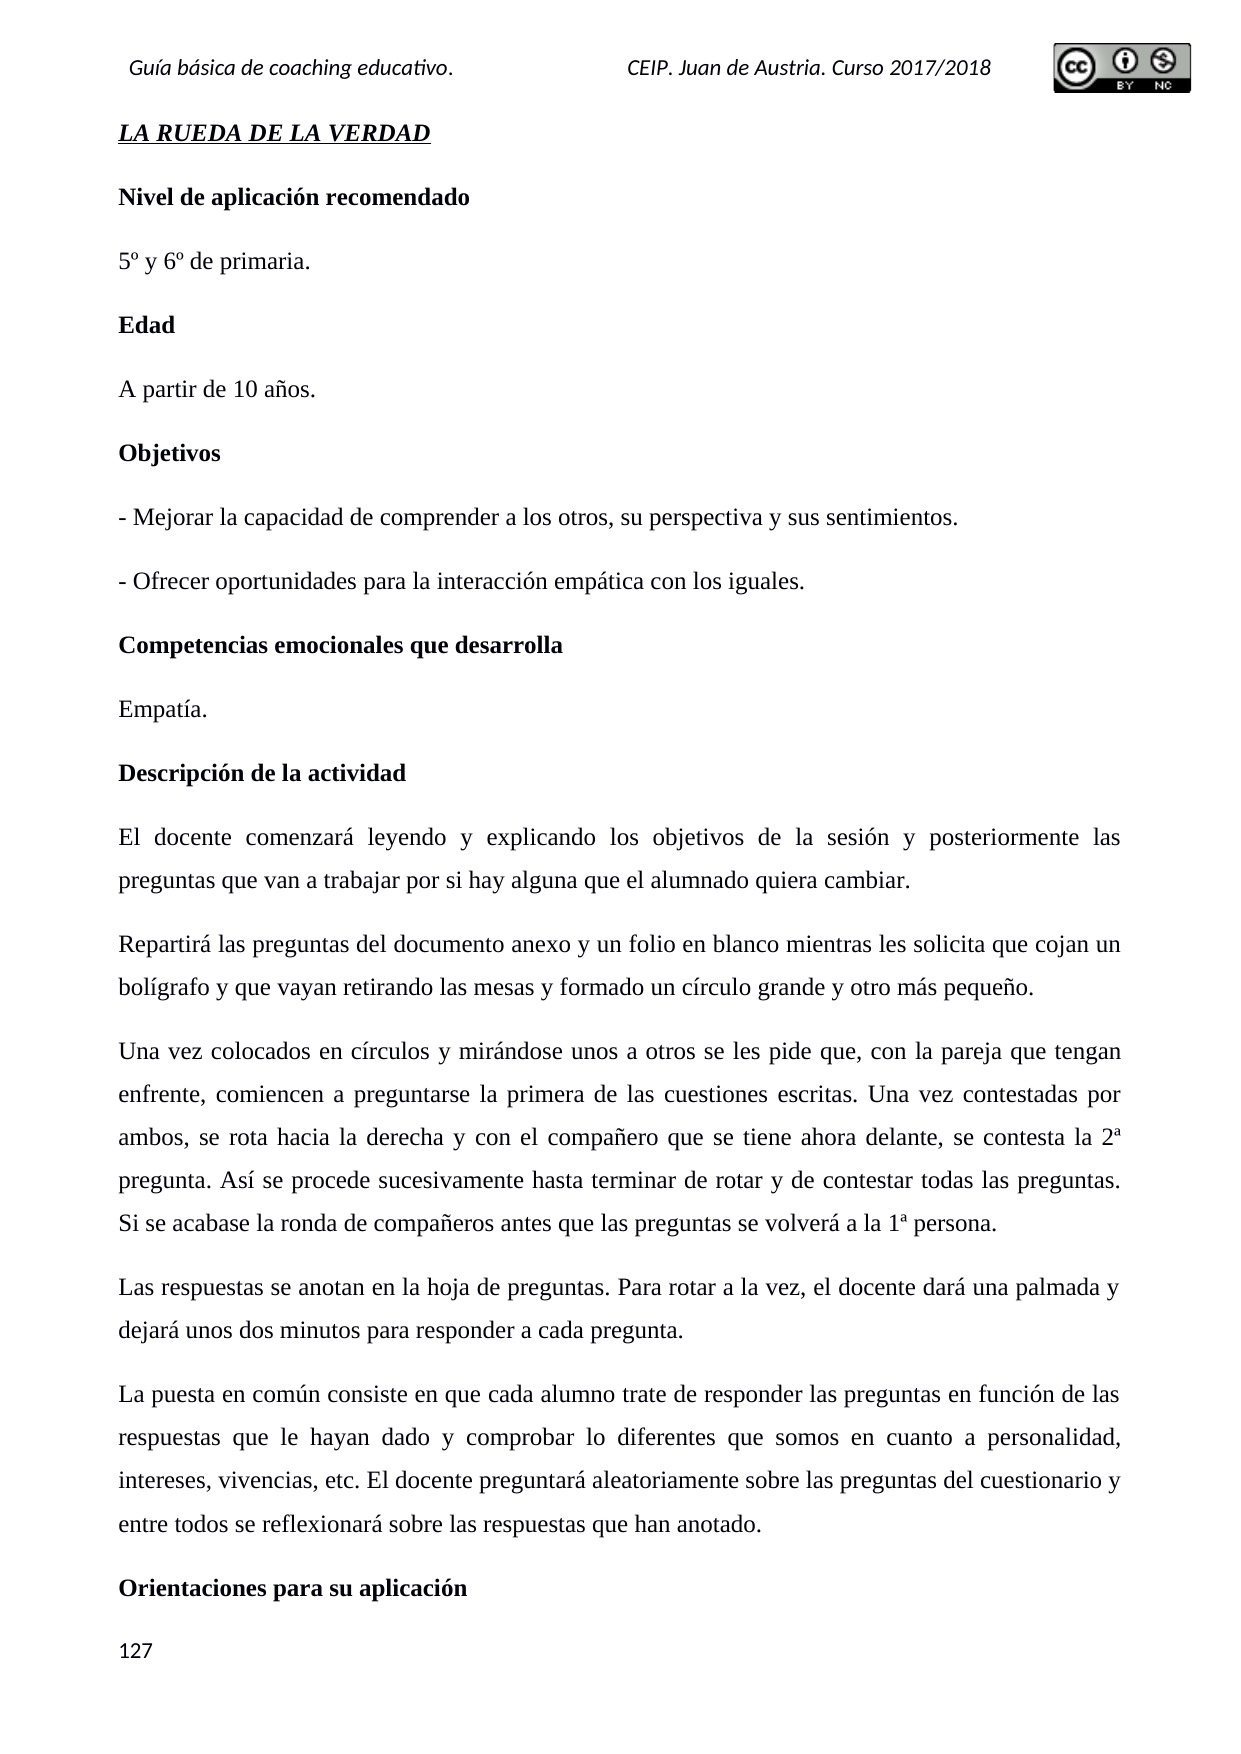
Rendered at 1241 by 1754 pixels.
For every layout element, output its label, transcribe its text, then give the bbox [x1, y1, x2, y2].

list Nivel de aplicación recomendado [118, 182, 1122, 211]
list A partir de 10 años. [118, 374, 1122, 403]
list - Mejorar la capacidad de comprender a los otros, su perspectiva y sus sentimientos. [118, 502, 1122, 531]
list Descripción de la actividad [118, 758, 1122, 786]
list Objetivos [118, 438, 1122, 467]
picture [1053, 43, 1192, 93]
list Edad [118, 310, 1122, 339]
list El docente comenzará leyendo y explicando los objetivos de la sesión y posteriormente las preguntas que van a trabajar por si hay alguna que el alumnado quiera cambiar. [118, 822, 1122, 893]
list 5º y 6º de primaria. [118, 246, 1122, 275]
list Competencias emocionales que desarrolla [118, 630, 1122, 658]
list Una vez colocados en círculos y mirándose unos a otros se les pide que, con la pareja que tengan enfrente, comiencen a preguntarse la primera de las cuestiones escritas. Una vez contestadas por ambos, se rota hacia la derecha y con el compañero que se tiene ahora delante, se contesta la 2ª pregunta. Así se procede sucesivamente hasta terminar de rotar y de contestar todas las preguntas. Si se acabase la ronda de compañeros antes que las preguntas se volverá a la 1ª persona. [118, 1036, 1122, 1237]
list Orientaciones para su aplicación [118, 1573, 1122, 1601]
list La puesta en común consiste en que cada alumno trate de responder las preguntas en función de las respuestas que le hayan dado y comprobar lo diferentes que somos en cuanto a personalidad, intereses, vivencias, etc. El docente preguntará aleatoriamente sobre las preguntas del cuestionario y entre todos se reflexionará sobre las respuestas que han anotado. [118, 1379, 1122, 1537]
list Empatía. [118, 694, 1122, 722]
list Repartirá las preguntas del documento anexo y un folio en blanco mientras les solicita que cojan un bolígrafo y que vayan retirando las mesas y formado un círculo grande y otro más pequeño. [118, 929, 1122, 1001]
list Las respuestas se anotan en la hoja de preguntas. Para rotar a la vez, el docente dará una palmada y dejará unos dos minutos para responder a cada pregunta. [118, 1272, 1122, 1344]
list - Ofrecer oportunidades para la interacción empática con los iguales. [118, 566, 1122, 594]
list LA RUEDA DE LA VERDAD [118, 118, 1122, 147]
